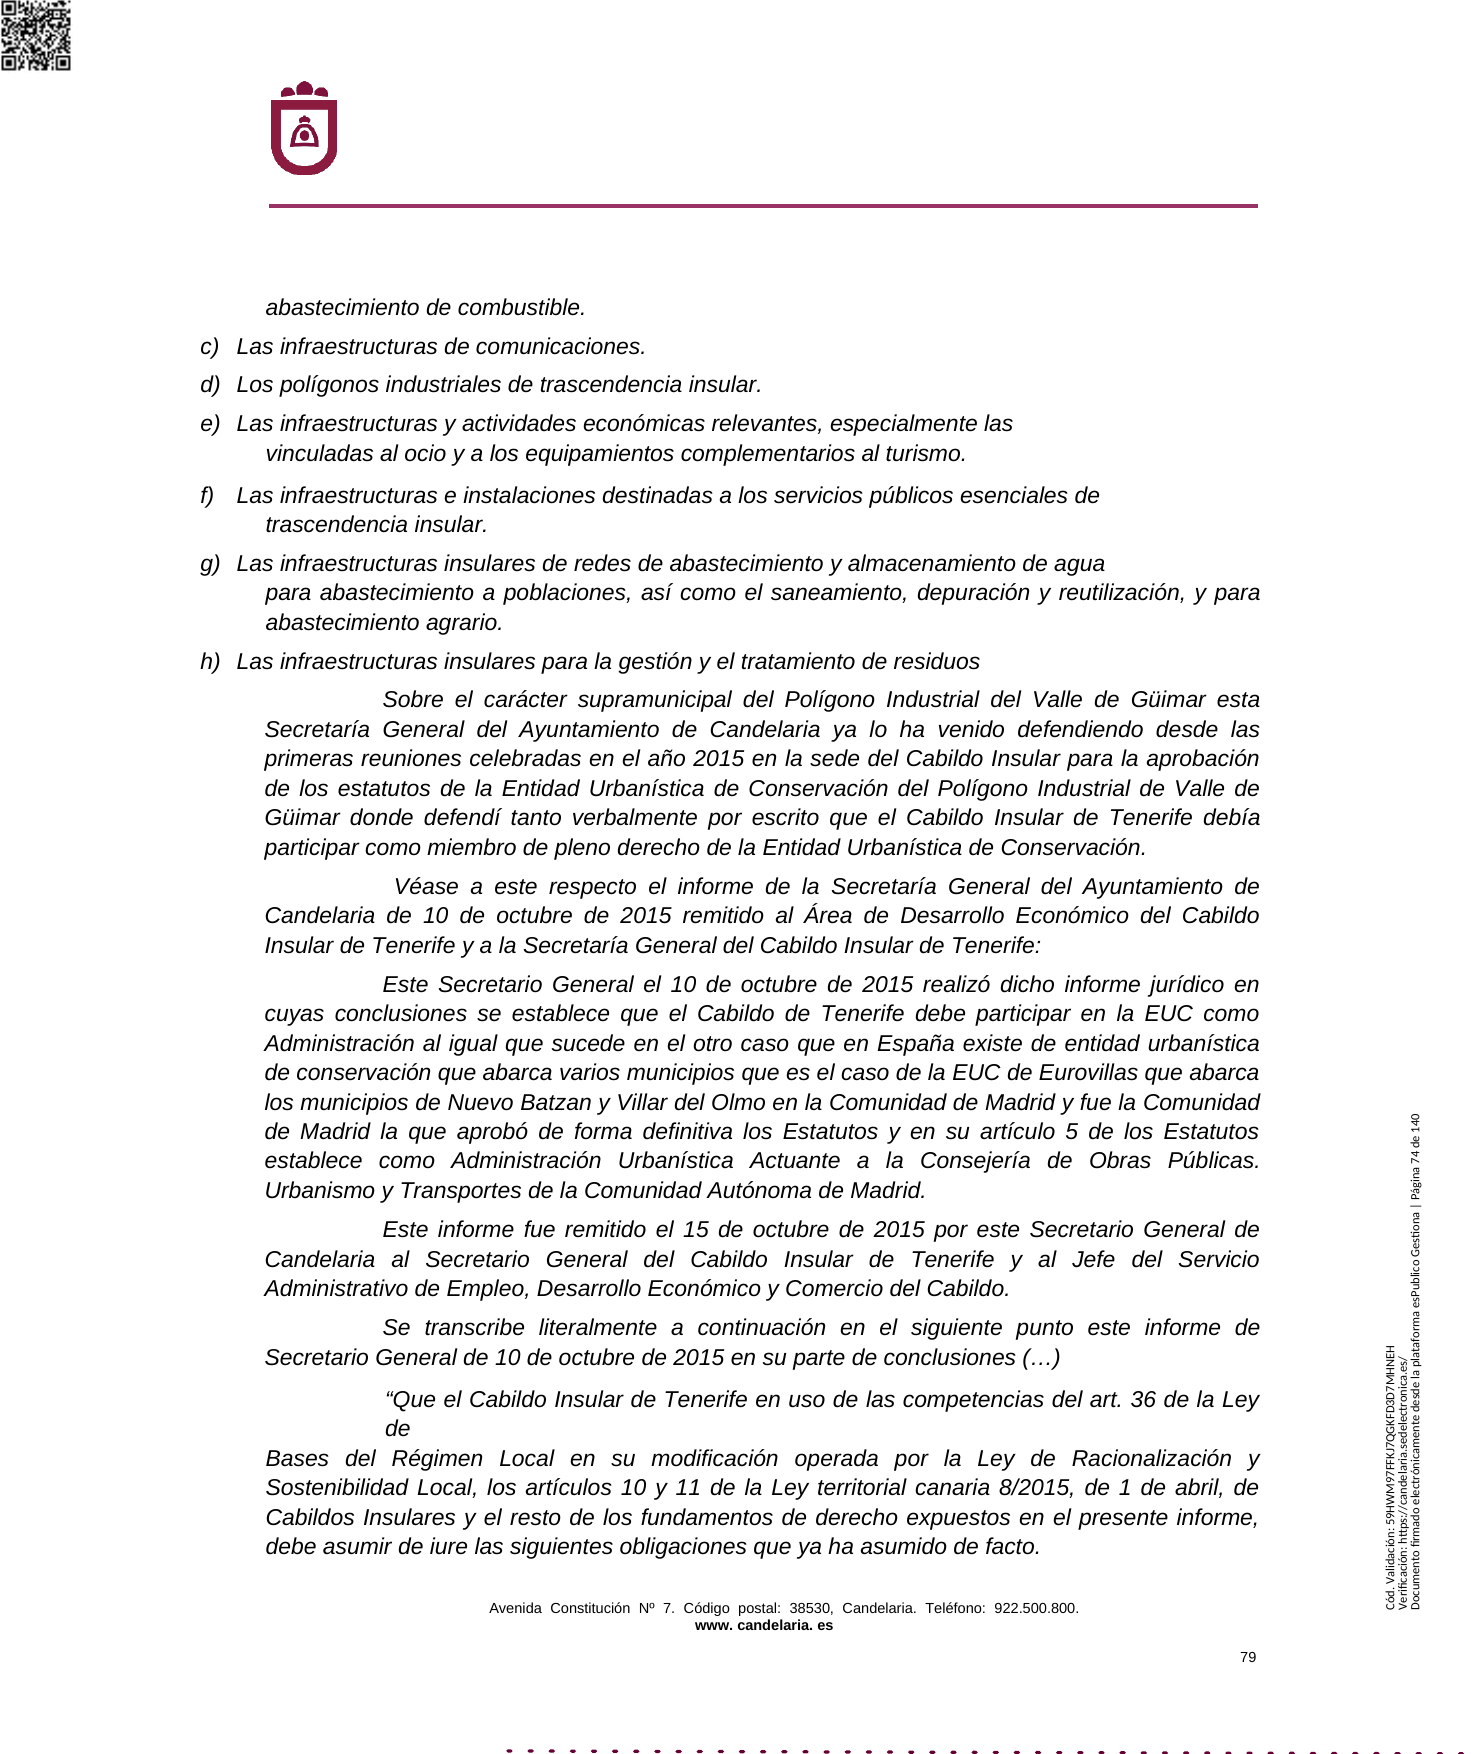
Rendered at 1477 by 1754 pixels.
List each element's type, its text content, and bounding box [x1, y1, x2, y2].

list Las infraestructuras e instalaciones destinadas a los servicios públicos esenciales de [200, 482, 1263, 508]
text Se transcribe literalmente a continuación en el siguiente punto este informe de Secretario General de 10 de octubre de 2015 en su parte de conclusiones (…) [264, 1314, 1263, 1370]
list Las infraestructuras insulares de redes de abastecimiento y almacenamiento de agua [200, 550, 1263, 576]
list Los polígonos industriales de trascendencia insular. [200, 371, 1263, 398]
text Bases del Régimen Local en su modificación operada por la Ley de Racionalización y Sostenibilidad Local, los artículos 10 y 11 de la Ley territorial canaria 8/2015, de 1 de abril, de Cabildos Insulares y el resto de los fundamentos de derecho expuestos en el presente informe, debe asumir de iure las siguientes obligaciones que ya ha asumido de facto. [265, 1445, 1263, 1559]
text “Que el Cabildo Insular de Tenerife en uso de las competencias del art. 36 de la Ley de [385, 1386, 1263, 1442]
text trascendencia insular. [265, 511, 1263, 538]
text abastecimiento de combustible. [265, 294, 1263, 321]
list Las infraestructuras insulares para la gestión y el tratamiento de residuos [200, 648, 1263, 674]
text Sobre el carácter supramunicipal del Polígono Industrial del Valle de Güimar esta Secretaría General del Ayuntamiento de Candelaria ya lo ha venido defendiendo desde las primeras reuniones celebradas en el año 2015 en la sede del Cabildo Insular para la aprobación de los estatutos de la Entidad Urbanística de Conservación del Polígono Industrial de Valle de Güimar donde defendí tanto verbalmente por escrito que el Cabildo Insular de Tenerife debía participar como miembro de pleno derecho de la Entidad Urbanística de Conservación. [264, 686, 1263, 860]
text Véase a este respecto el informe de la Secretaría General del Ayuntamiento de Candelaria de 10 de octubre de 2015 remitido al Área de Desarrollo Económico del Cabildo Insular de Tenerife y a la Secretaría General del Cabildo Insular de Tenerife: [264, 873, 1263, 958]
text para abastecimiento a poblaciones, así como el saneamiento, depuración y reutilización, y para abastecimiento agrario. [265, 579, 1263, 635]
text vinculadas al ocio y a los equipamientos complementarios al turismo. [265, 439, 1263, 466]
text Este Secretario General el 10 de octubre de 2015 realizó dicho informe jurídico en cuyas conclusiones se establece que el Cabildo de Tenerife debe participar en la EUC como Administración al igual que sucede en el otro caso que en España existe de entidad urbanística de conservación que abarca varios municipios que es el caso de la EUC de Eurovillas que abarca los municipios de Nuevo Batzan y Villar del Olmo en la Comunidad de Madrid y fue la Comunidad de Madrid la que aprobó de forma definitiva los Estatutos y en su artículo 5 de los Estatutos establece como Administración Urbanística Actuante a la Consejería de Obras Públicas. Urbanismo y Transportes de la Comunidad Autónoma de Madrid. [264, 971, 1263, 1203]
list Las infraestructuras de comunicaciones. [200, 333, 1263, 359]
list Las infraestructuras y actividades económicas relevantes, especialmente las [200, 410, 1263, 436]
text Este informe fue remitido el 15 de octubre de 2015 por este Secretario General de Candelaria al Secretario General del Cabildo Insular de Tenerife y al Jefe del Servicio Administrativo de Empleo, Desarrollo Económico y Comercio del Cabildo. [264, 1216, 1263, 1301]
